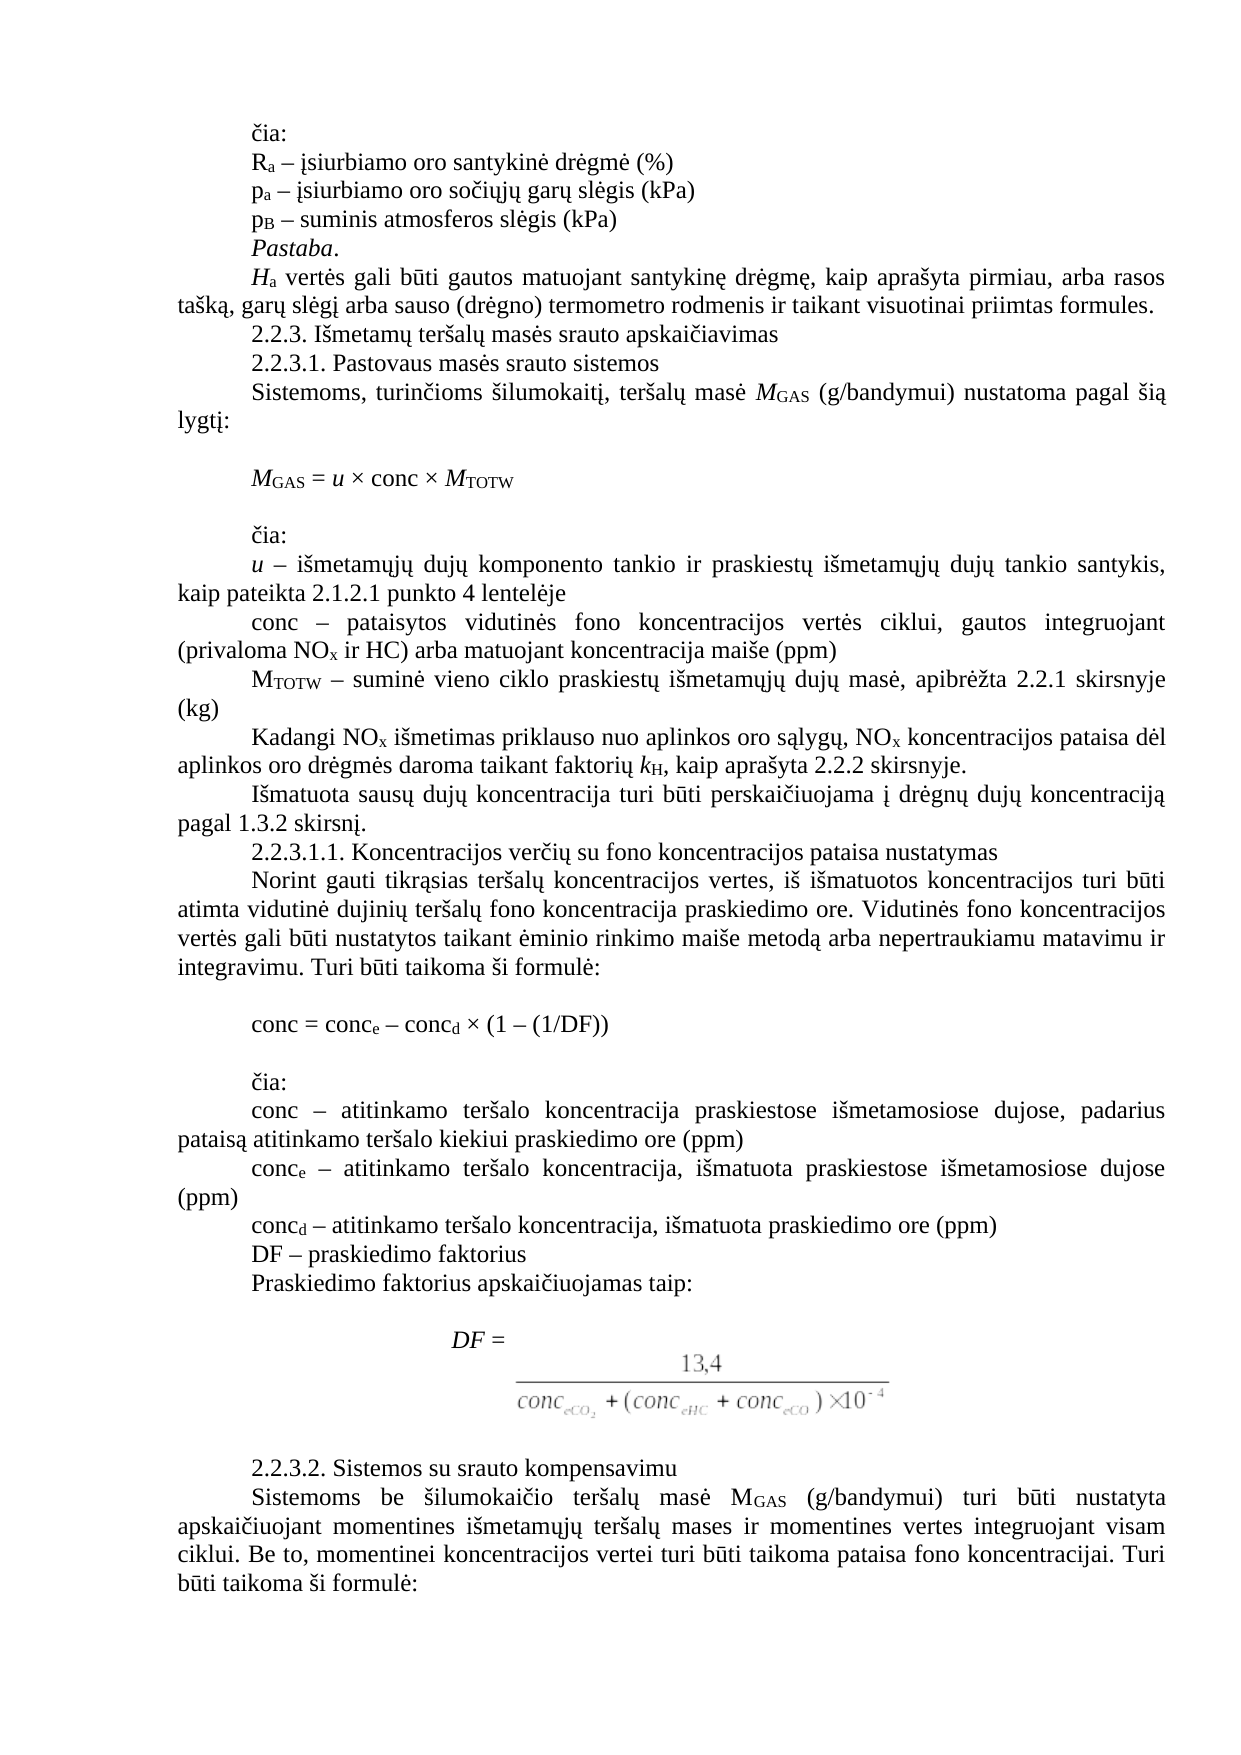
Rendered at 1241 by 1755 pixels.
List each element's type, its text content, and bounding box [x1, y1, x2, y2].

text Kadangi NOx išmetimas priklauso nuo aplinkos oro sąlygų, NOx koncentracijos pataisa dėl aplinkos oro drėgmės daroma taikant faktorių kH, kaip aprašyta 2.2.2 skirsnyje. [177, 722, 1166, 779]
text Išmatuota sausų dujų koncentracija turi būti perskaičiuojama į drėgnų dujų koncentraciją pagal 1.3.2 skirsnį. [177, 779, 1166, 837]
text 2.2.3.1. Pastovaus masės srauto sistemos [177, 348, 1166, 377]
text DF = [177, 1326, 1166, 1424]
text čia: [177, 1067, 1166, 1096]
text 2.2.3.2. Sistemos su srauto kompensavimu [177, 1453, 1166, 1482]
text concd – atitinkamo teršalo koncentracija, išmatuota praskiedimo ore (ppm) [177, 1211, 1166, 1239]
text Sistemoms be šilumokaičio teršalų masė MGAS (g/bandymui) turi būti nustatyta apskaičiuojant momentines išmetamųjų teršalų mases ir momentines vertes integruojant visam ciklui. Be to, momentinei koncentracijos vertei turi būti taikoma pataisa fono koncentracijai. Turi būti taikoma ši formulė: [177, 1482, 1166, 1597]
text DF – praskiedimo faktorius [177, 1239, 1166, 1268]
text conc – pataisytos vidutinės fono koncentracijos vertės ciklui, gautos integruojant (privaloma NOx ir HC) arba matuojant koncentracija maiše (ppm) [177, 607, 1166, 664]
text 2.2.3.1.1. Koncentracijos verčių su fono koncentracijos pataisa nustatymas [177, 837, 1166, 866]
text conc = conce – concd × (1 – (1/DF)) [177, 1009, 1166, 1038]
text u – išmetamųjų dujų komponento tankio ir praskiestų išmetamųjų dujų tankio santykis, kaip pateikta 2.1.2.1 punkto 4 lentelėje [177, 549, 1166, 607]
text Ra – įsiurbiamo oro santykinė drėgmė (%) [177, 147, 1166, 176]
text pa – įsiurbiamo oro sočiųjų garų slėgis (kPa) [177, 176, 1166, 204]
text Norint gauti tikrąsias teršalų koncentracijos vertes, iš išmatuotos koncentracijos turi būti atimta vidutinė dujinių teršalų fono koncentracija praskiedimo ore. Vidutinės fono koncentracijos vertės gali būti nustatytos taikant ėminio rinkimo maiše metodą arba nepertraukiamu matavimu ir integravimu. Turi būti taikoma ši formulė: [177, 866, 1166, 981]
text MGAS = u × conc × MTOTW [177, 463, 1166, 492]
text Pastaba. [177, 233, 1166, 262]
text conce – atitinkamo teršalo koncentracija, išmatuota praskiestose išmetamosiose dujose (ppm) [177, 1153, 1166, 1211]
text čia: [177, 118, 1166, 147]
text Praskiedimo faktorius apskaičiuojamas taip: [177, 1268, 1166, 1297]
text MTOTW – suminė vieno ciklo praskiestų išmetamųjų dujų masė, apibrėžta 2.2.1 skirsnyje (kg) [177, 664, 1166, 722]
text pB – suminis atmosferos slėgis (kPa) [177, 204, 1166, 233]
text 2.2.3. Išmetamų teršalų masės srauto apskaičiavimas [177, 319, 1166, 348]
text Ha vertės gali būti gautos matuojant santykinę drėgmę, kaip aprašyta pirmiau, arba rasos tašką, garų slėgį arba sauso (drėgno) termometro rodmenis ir taikant visuotinai priimtas formules. [177, 262, 1166, 319]
text Sistemoms, turinčioms šilumokaitį, teršalų masė MGAS (g/bandymui) nustatoma pagal šią lygtį: [177, 377, 1166, 434]
text conc – atitinkamo teršalo koncentracija praskiestose išmetamosiose dujose, padarius pataisą atitinkamo teršalo kiekiui praskiedimo ore (ppm) [177, 1096, 1166, 1153]
text čia: [177, 521, 1166, 549]
